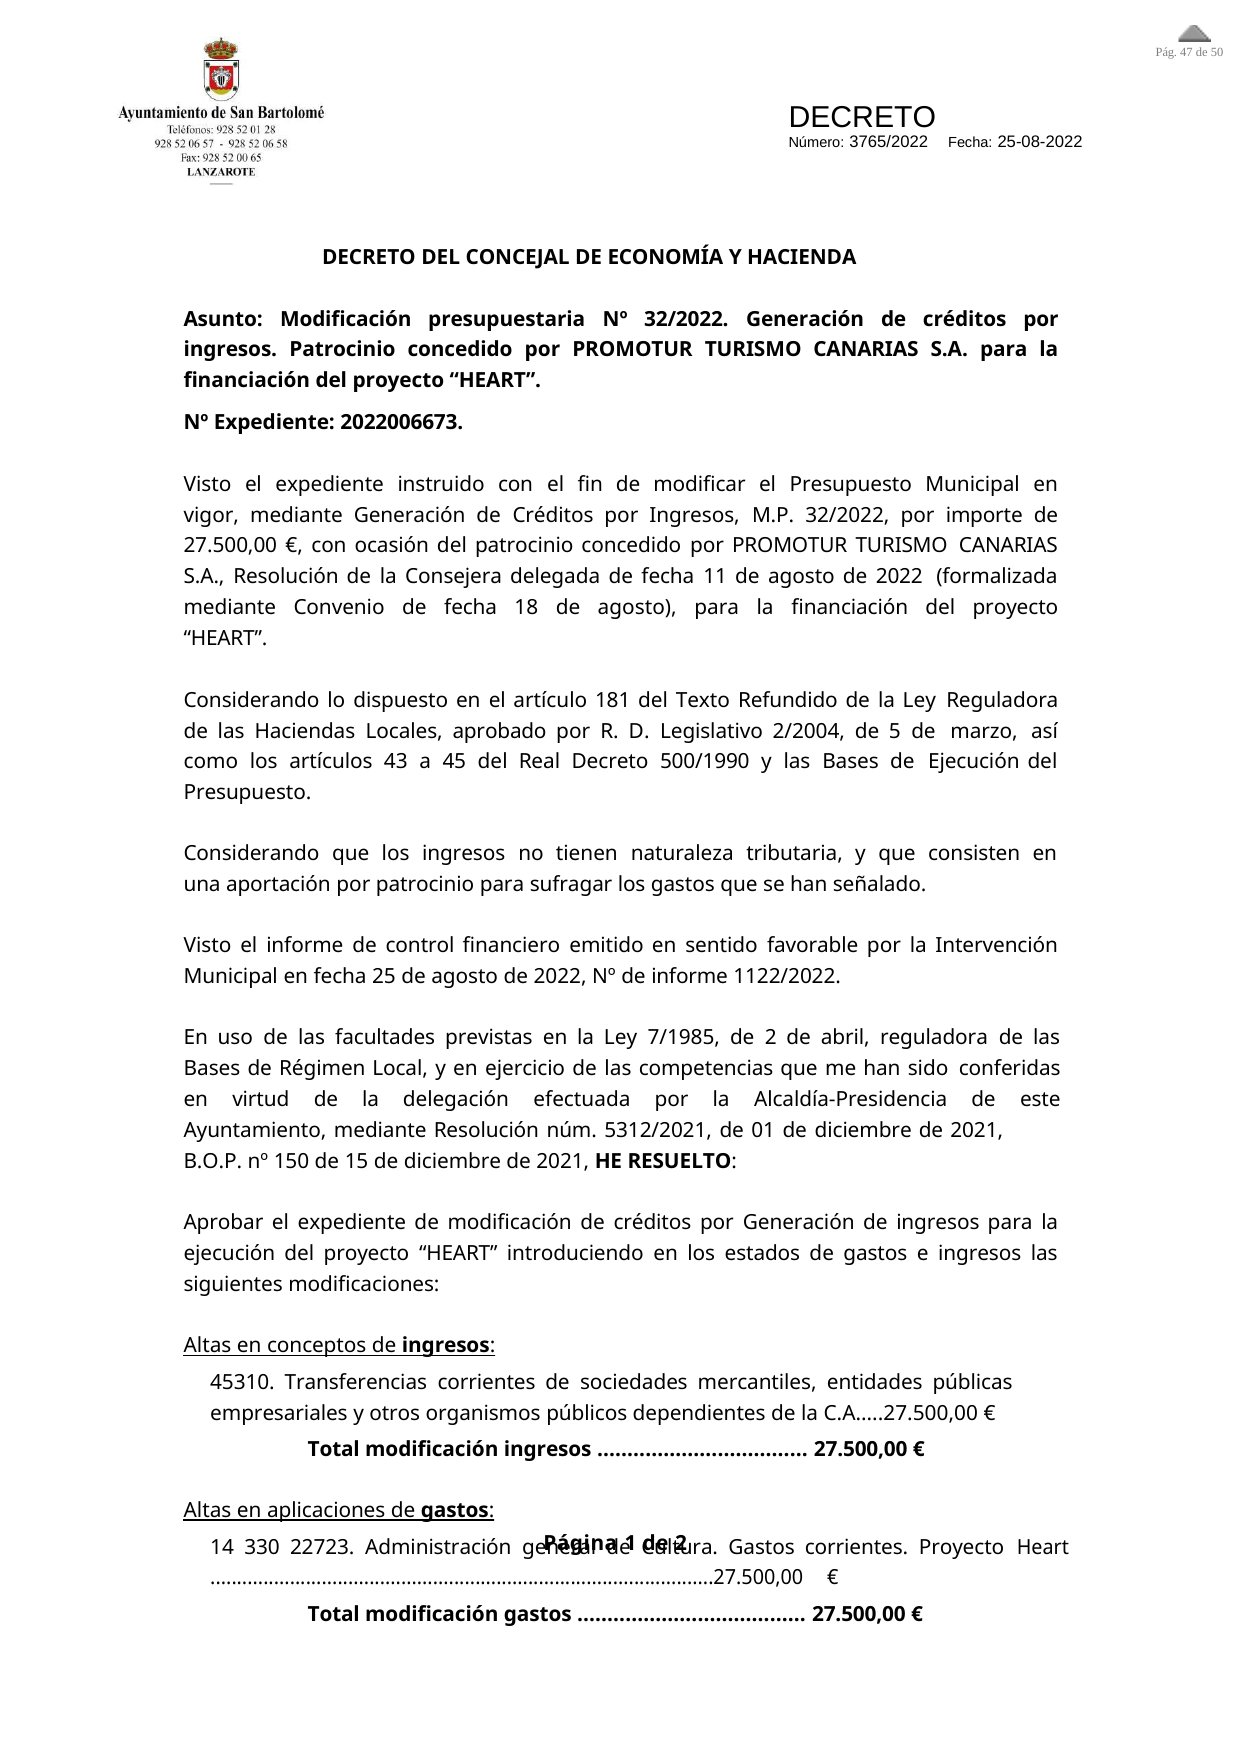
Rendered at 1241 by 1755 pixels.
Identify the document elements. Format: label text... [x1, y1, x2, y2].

subtitle DECRETO [788, 104, 1236, 133]
text Aprobar el expediente de modificación de créditos por Generación de ingresos para la ejecución del proyecto “HEART” introduciendo en los estados de gastos e ingresos las siguientes modificaciones: [183, 1207, 1058, 1298]
text Asunto: Modificación presupuestaria Nº 32/2022. Generación de créditos por ingresos. Patrocinio concedido por PROMOTUR TURISMO CANARIAS S.A. para la financiación del proyecto “HEART”. [183, 304, 1059, 394]
picture [1177, 25, 1211, 42]
text 45310. Transferencias corrientes de sociedades mercantiles, entidades públicas empresariales y otros organismos públicos dependientes de la C.A.....27.500,00 € [210, 1367, 1098, 1426]
text Número: 3765/2022 Fecha: 25-08-2022 [788, 133, 1236, 151]
text B.O.P. nº 150 de 15 de diciembre de 2021, HE RESUELTO: [183, 1146, 1236, 1175]
text DECRETO DEL CONCEJAL DE ECONOMÍA Y HACIENDA [322, 242, 1236, 271]
text Altas en conceptos de ingresos: [183, 1331, 1236, 1359]
picture [116, 36, 327, 186]
text Altas en aplicaciones de gastos: [183, 1495, 1236, 1524]
text Visto el expediente instruido con el fin de modificar el Presupuesto Municipal en vigor, mediante Generación de Créditos por Ingresos, M.P. 32/2022, por importe de 27.500,00 €, con ocasión del patrocinio concedido por PROMOTUR TURISMO CANARIAS S.A., Resolución de la Consejera delegada de fecha 11 de agosto de 2022 (formalizada mediante Convenio de fecha 18 de agosto), para la financiación del proyecto “HEART”. [183, 469, 1059, 652]
text 14 330 22723. Administración general de Cultura. Gastos corrientes. Proyecto Heart ...............................................................................................27.500,00 € [210, 1532, 1098, 1591]
text En uso de las facultades previstas en la Ley 7/1985, de 2 de abril, reguladora de las Bases de Régimen Local, y en ejercicio de las competencias que me han sido conferidas en virtud de la delegación efectuada por la Alcaldía-Presidencia de este Ayuntamiento, mediante Resolución núm. 5312/2021, de 01 de diciembre de 2021, [183, 1022, 1061, 1144]
text Total modificación gastos ...................................... 27.500,00 € [307, 1599, 1236, 1627]
text Considerando que los ingresos no tienen naturaleza tributaria, y que consisten en una aportación por patrocinio para sufragar los gastos que se han señalado. [183, 838, 1058, 897]
text Total modificación ingresos ................................... 27.500,00 € [183, 1434, 1236, 1463]
text Visto el informe de control financiero emitido en sentido favorable por la Intervención Municipal en fecha 25 de agosto de 2022, Nº de informe 1122/2022. [183, 930, 1058, 990]
text Considerando lo dispuesto en el artículo 181 del Texto Refundido de la Ley Reguladora de las Haciendas Locales, aprobado por R. D. Legislativo 2/2004, de 5 de marzo, así como los artículos 43 a 45 del Real Decreto 500/1990 y las Bases de Ejecución del Presupuesto. [183, 685, 1058, 805]
text Nº Expediente: 2022006673. [183, 407, 1236, 436]
